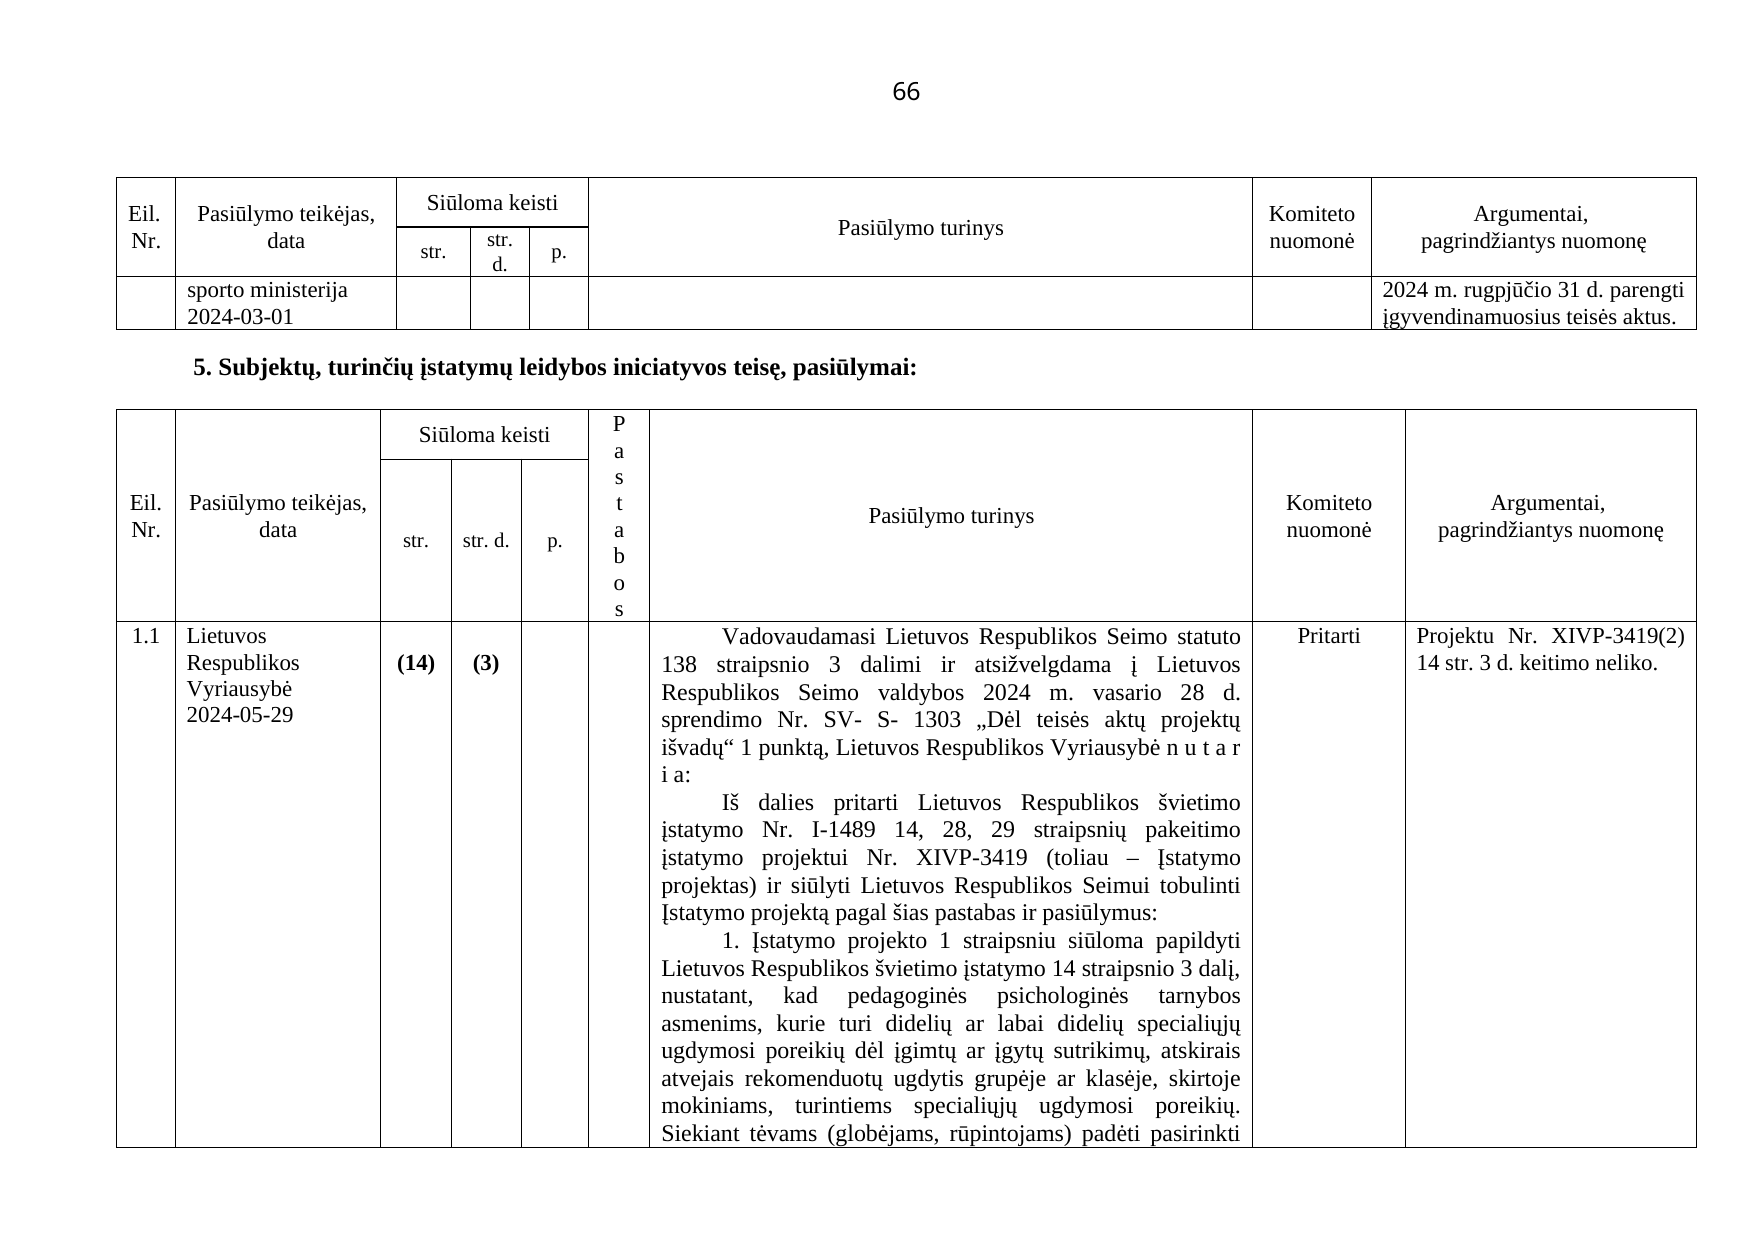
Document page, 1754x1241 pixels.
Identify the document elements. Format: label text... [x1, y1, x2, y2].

table_cell (14) [381, 622, 451, 1147]
table_cell Vadovaudamasi Lietuvos Respublikos Seimo statuto 138 straipsnio 3 dalimi ir atsižvelgdama į Lietuvos Respublikos Seimo valdybos 2024 m. vasario 28 d. sprendimo Nr. SV- S- 1303 „Dėl teisės aktų projektų išvadų“ 1 punktą, Lietuvos Respublikos Vyriausybė n u t a r i a: Iš dalies pritarti Lietuvos Respublikos švietimo įstatymo Nr. I-1489 14, 28, 29 straipsnių pakeitimo įstatymo projektui Nr. XIVP-3419 (toliau – Įstatymo projektas) ir siūlyti Lietuvos Respublikos Seimui tobulinti Įstatymo projektą pagal šias pastabas ir pasiūlymus: 1. Įstatymo projekto 1 straipsniu siūloma papildyti Lietuvos Respublikos švietimo įstatymo 14 straipsnio 3 dalį, nustatant, kad pedagoginės psichologinės tarnybos asmenims, kurie turi didelių ar labai didelių specialiųjų ugdymosi poreikių dėl įgimtų ar įgytų sutrikimų, atskirais atvejais rekomenduotų ugdytis grupėje ar klasėje, skirtoje mokiniams, turintiems specialiųjų ugdymosi poreikių. Siekiant tėvams (globėjams, rūpintojams) padėti pasirinkti [650, 622, 1252, 1147]
table_cell Pritarti [1253, 622, 1405, 1147]
table_header Komiteto nuomonė [1253, 410, 1405, 621]
table_header Siūloma keisti [381, 410, 588, 458]
table_header Argumentai, pagrindžiantys nuomonę [1372, 178, 1696, 276]
table_cell [589, 622, 649, 1147]
table_header Pastabos [589, 410, 649, 621]
table_header Eil. Nr. [117, 410, 175, 621]
table_cell sporto ministerija 2024-03-01 [176, 277, 396, 329]
table_header Eil. Nr. [117, 178, 175, 276]
table_cell [589, 277, 1252, 329]
table_cell p. [522, 460, 588, 621]
table_cell [117, 277, 175, 329]
table_cell [530, 277, 588, 329]
table_cell [1253, 277, 1371, 329]
table_cell 1.1 [117, 622, 175, 1147]
table_cell [471, 277, 529, 329]
table_cell str. [397, 228, 470, 276]
table_cell 2024 m. rugpjūčio 31 d. parengti įgyvendinamuosius teisės aktus. [1372, 277, 1696, 329]
table_cell str. d. [452, 460, 521, 621]
table_header Pasiūlymo turinys [589, 178, 1252, 276]
subtitle 5. Subjektų, turinčių įstatymų leidybos iniciatyvos teisę, pasiūlymai: [118, 352, 1695, 381]
table_cell p. [530, 228, 588, 276]
table_header Argumentai, pagrindžiantys nuomonę [1406, 410, 1696, 621]
table_cell str. [381, 460, 451, 621]
table_cell Projektu Nr. XIVP-3419(2) 14 str. 3 d. keitimo neliko. [1406, 622, 1696, 1147]
table_header Pasiūlymo teikėjas, data [176, 178, 396, 276]
table_cell [522, 622, 588, 1147]
table_header Pasiūlymo turinys [650, 410, 1252, 621]
table_header Komiteto nuomonė [1253, 178, 1371, 276]
table_cell Lietuvos Respublikos Vyriausybė 2024-05-29 [176, 622, 380, 1147]
table_cell str. d. [471, 228, 529, 276]
table_header Siūloma keisti [397, 178, 588, 226]
table_cell (3) [452, 622, 521, 1147]
table_cell [397, 277, 470, 329]
table_header Pasiūlymo teikėjas, data [176, 410, 380, 621]
